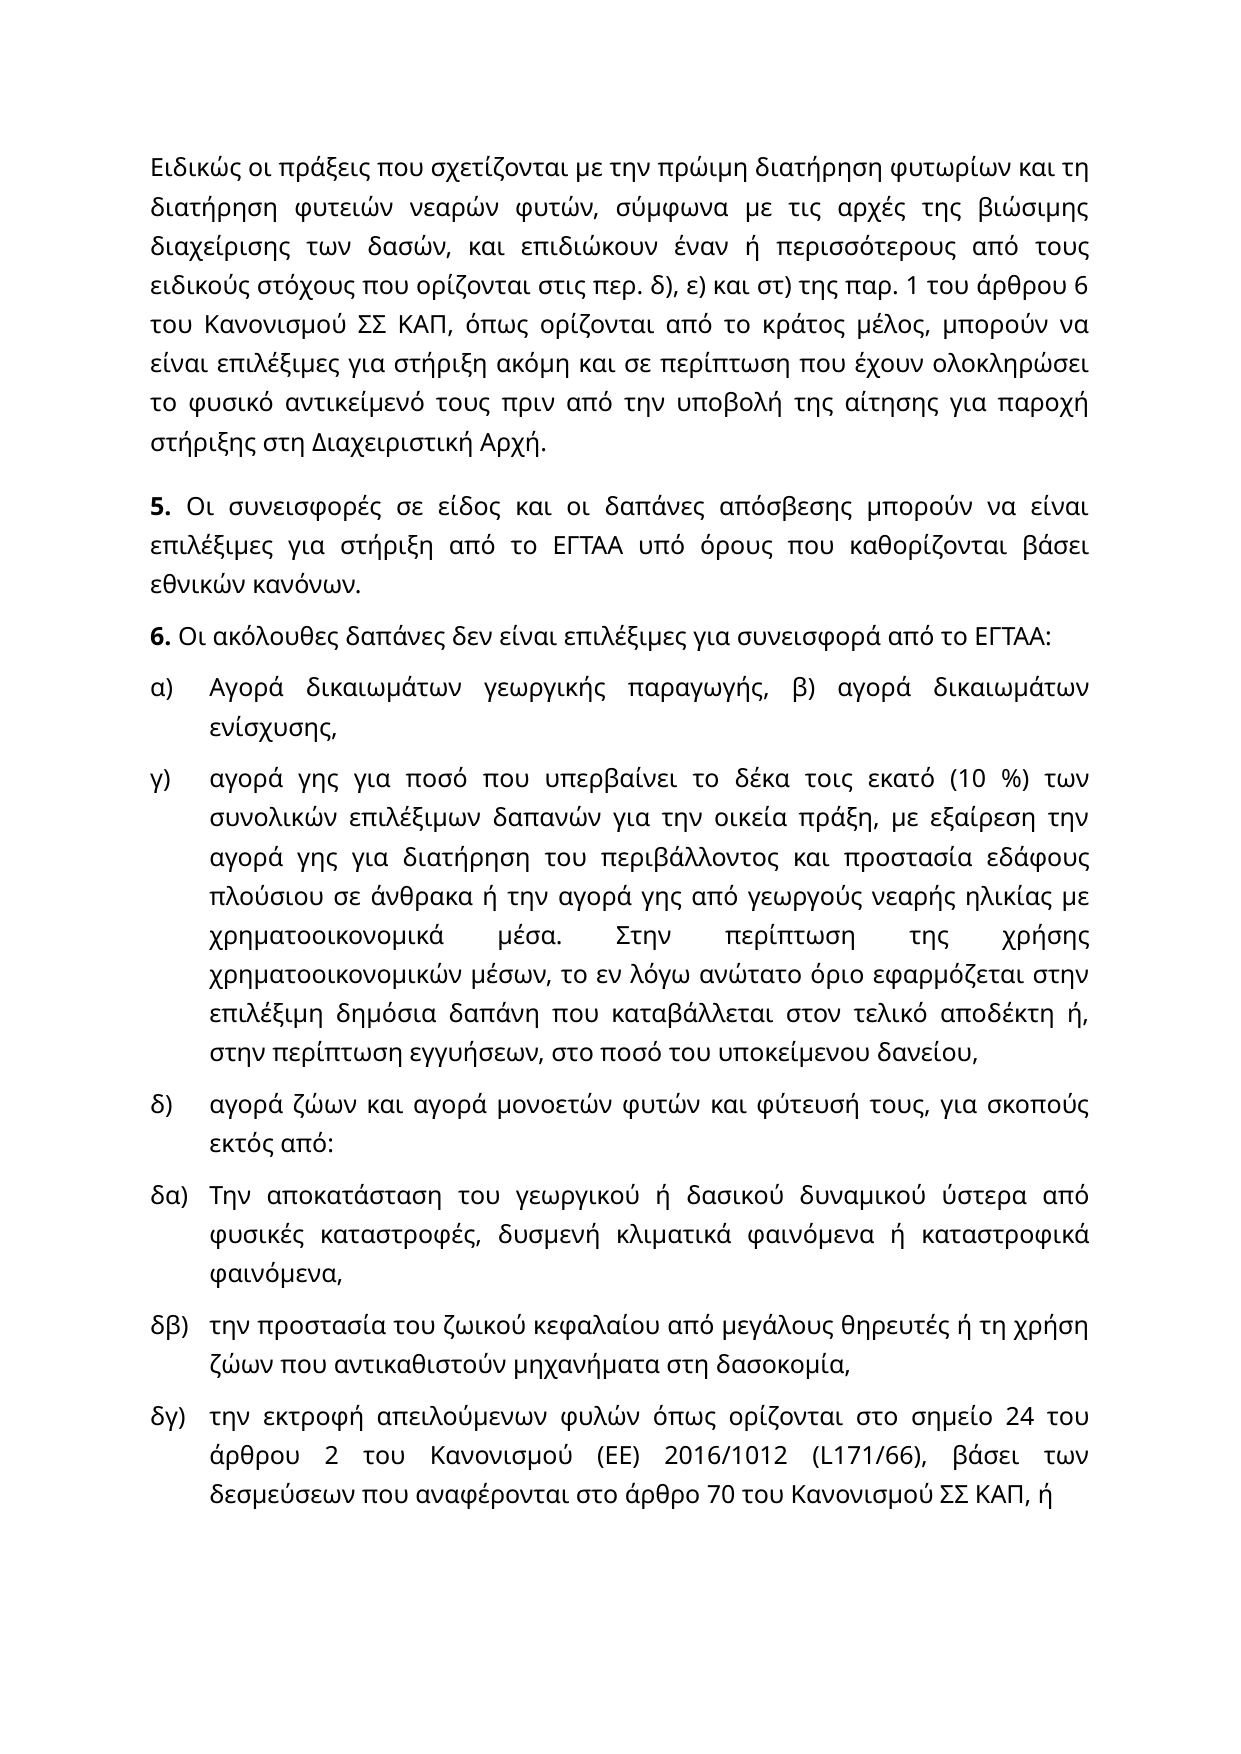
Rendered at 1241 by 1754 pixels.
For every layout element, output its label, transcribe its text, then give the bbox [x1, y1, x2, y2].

list δ) αγορά ζώων και αγορά μονοετών φυτών και φύτευσή τους, για σκοπούς εκτός από: [150, 1087, 1090, 1160]
text Ειδικώς οι πράξεις που σχετίζονται με την πρώιμη διατήρηση φυτωρίων και τη διατήρηση φυτειών νεαρών φυτών, σύμφωνα με τις αρχές της βιώσιμης διαχείρισης των δασών, και επιδιώκουν έναν ή περισσότερους από τους ειδικούς στόχους που ορίζονται στις περ. δ), ε) και στ) της παρ. 1 του άρθρου 6 του Κανονισμού ΣΣ ΚΑΠ, όπως ορίζονται από το κράτος μέλος, μπορούν να είναι επιλέξιμες για στήριξη ακόμη και σε περίπτωση που έχουν ολοκληρώσει το φυσικό αντικείμενό τους πριν από την υποβολή της αίτησης για παροχή στήριξης στη Διαχειριστική Αρχή. [150, 150, 1090, 458]
text 6. Οι ακόλουθες δαπάνες δεν είναι επιλέξιμες για συνεισφορά από το ΕΓΤΑΑ: [150, 618, 1090, 652]
list δα) Την αποκατάσταση του γεωργικού ή δασικού δυναμικού ύστερα από φυσικές καταστροφές, δυσμενή κλιματικά φαινόμενα ή καταστροφικά φαινόμενα, [150, 1177, 1090, 1290]
text 5. Οι συνεισφορές σε είδος και οι δαπάνες απόσβεσης μπορούν να είναι επιλέξιμες για στήριξη από το ΕΓΤΑΑ υπό όρους που καθορίζονται βάσει εθνικών κανόνων. [150, 488, 1090, 601]
list α) Αγορά δικαιωμάτων γεωργικής παραγωγής, β) αγορά δικαιωμάτων ενίσχυσης, [150, 670, 1090, 743]
list γ) αγορά γης για ποσό που υπερβαίνει το δέκα τοις εκατό (10 %) των συνολικών επιλέξιμων δαπανών για την οικεία πράξη, με εξαίρεση την αγορά γης για διατήρηση του περιβάλλοντος και προστασία εδάφους πλούσιου σε άνθρακα ή την αγορά γης από γεωργούς νεαρής ηλικίας με χρηματοοικονομικά μέσα. Στην περίπτωση της χρήσης χρηματοοικονομικών μέσων, το εν λόγω ανώτατο όριο εφαρμόζεται στην επιλέξιμη δημόσια δαπάνη που καταβάλλεται στον τελικό αποδέκτη ή, στην περίπτωση εγγυήσεων, στο ποσό του υποκείμενου δανείου, [150, 761, 1090, 1069]
list δγ) την εκτροφή απειλούμενων φυλών όπως ορίζονται στο σημείο 24 του άρθρου 2 του Κανονισμού (ΕΕ) 2016/1012 (L171/66), βάσει των δεσμεύσεων που αναφέρονται στο άρθρο 70 του Κανονισμού ΣΣ ΚΑΠ, ή [150, 1398, 1090, 1511]
list δβ) την προστασία του ζωικού κεφαλαίου από μεγάλους θηρευτές ή τη χρήση ζώων που αντικαθιστούν μηχανήματα στη δασοκομία, [150, 1307, 1090, 1381]
